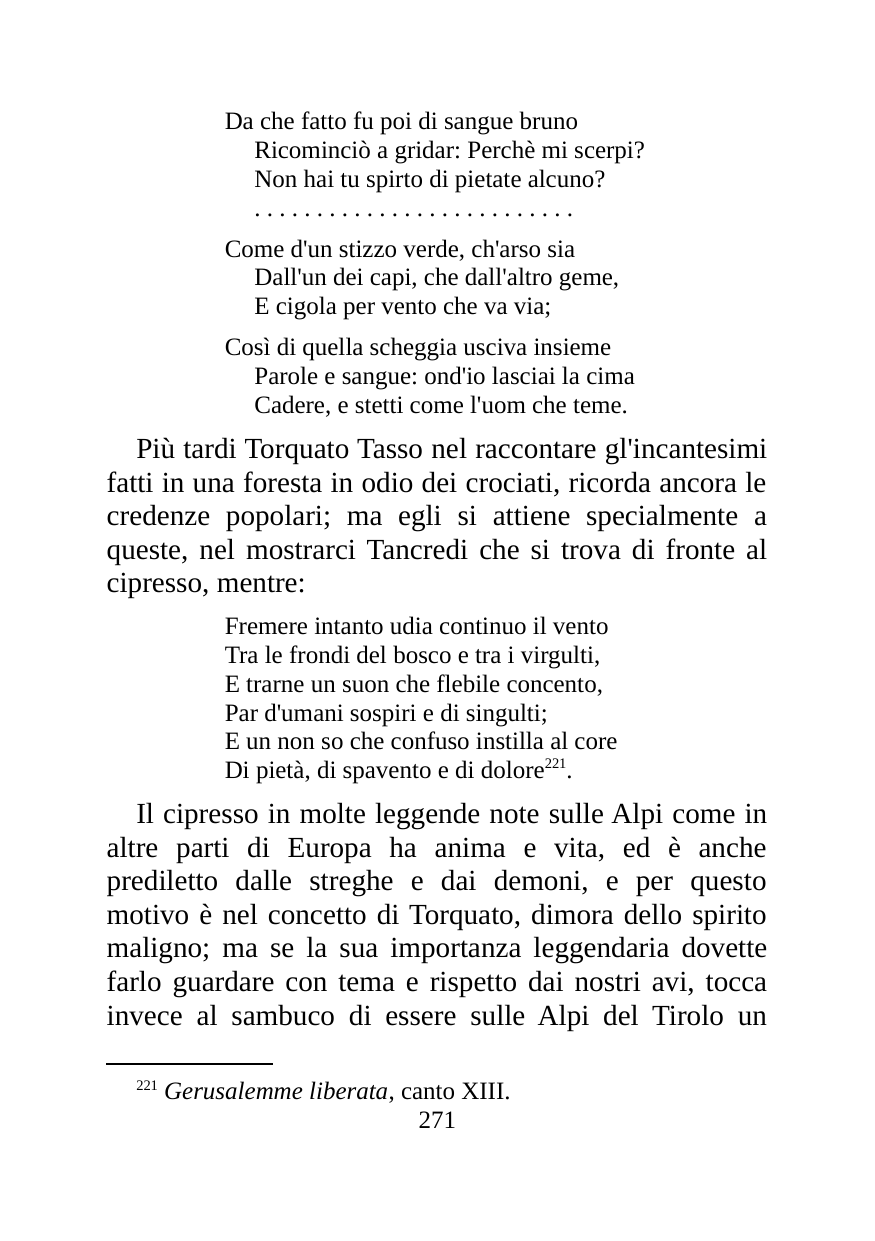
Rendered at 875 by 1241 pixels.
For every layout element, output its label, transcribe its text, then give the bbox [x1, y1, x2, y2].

text Fremere intanto udia continuo il vento Tra le frondi del bosco e tra i virgulti, E trarne un suon che flebile concento, Par d'umani sospiri e di singulti; E un non so che confuso instilla al core Di pietà, di spavento e di dolore. [224, 611, 768, 784]
text Gerusalemme liberata, canto XIII. [106, 1076, 768, 1105]
text Da che fatto fu poi di sangue bruno Ricominciò a gridar: Perchè mi scerpi? Non hai tu spirto di pietate alcuno? . . . . . . . . . . . . . . . . . . . . . . . . . . [224, 106, 768, 221]
text Il cipresso in molte leggende note sulle Alpi come in altre parti di Europa ha anima e vita, ed è anche prediletto dalle streghe e dai demoni, e per questo motivo è nel concetto di Torquato, dimora dello spirito maligno; ma se la sua importanza leggendaria dovette farlo guardare con tema e rispetto dai nostri avi, tocca invece al sambuco di essere sulle Alpi del Tirolo un [106, 796, 768, 1031]
text Come d'un stizzo verde, ch'arso sia Dall'un dei capi, che dall'altro geme, E cigola per vento che va via; [224, 234, 768, 320]
text Più tardi Torquato Tasso nel raccontare gl'incantesimi fatti in una foresta in odio dei crociati, ricorda ancora le credenze popolari; ma egli si attiene specialmente a queste, nel mostrarci Tancredi che si trova di fronte al cipresso, mentre: [106, 431, 768, 599]
text Così di quella scheggia usciva insieme Parole e sangue: ond'io lasciai la cima Cadere, e stetti come l'uom che teme. [224, 332, 768, 419]
